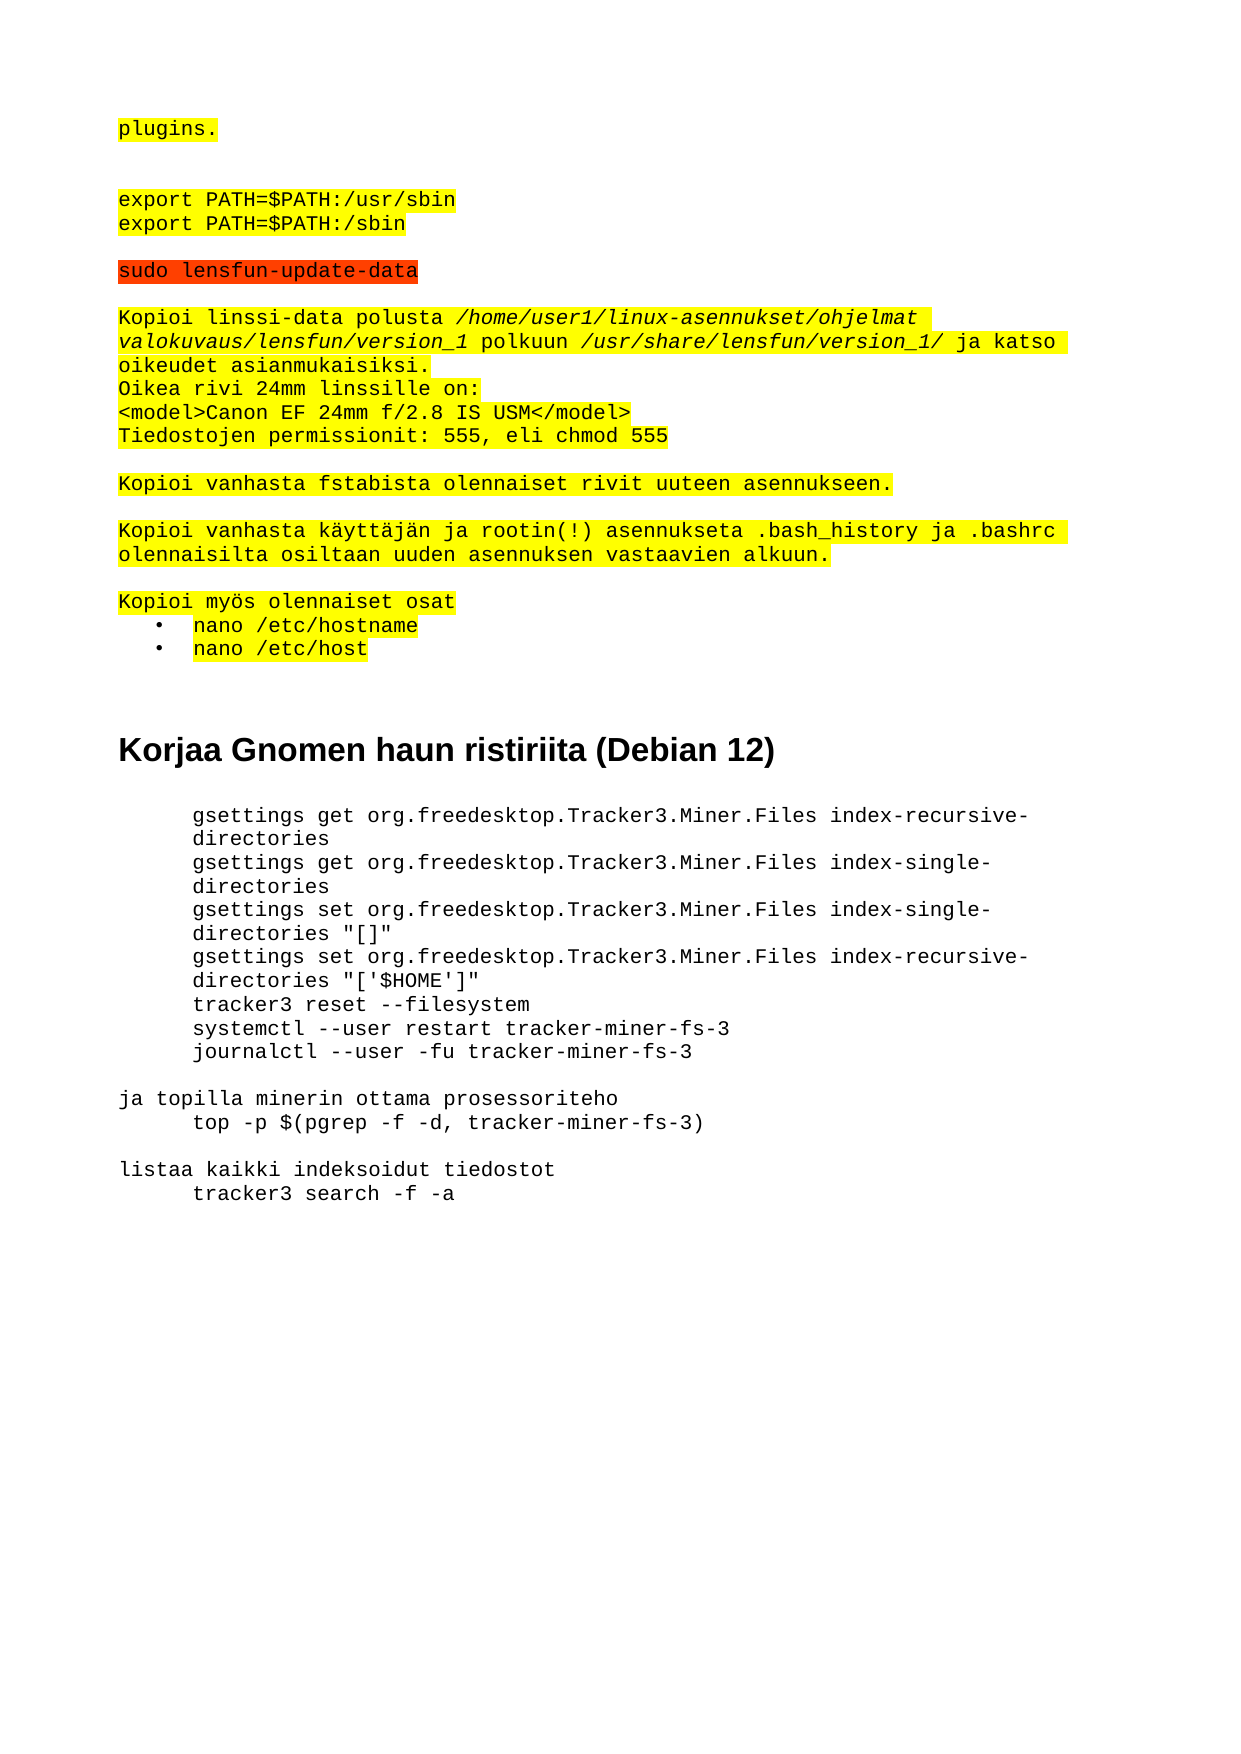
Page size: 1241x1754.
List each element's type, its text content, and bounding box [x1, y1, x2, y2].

text Kopioi vanhasta fstabista olennaiset rivit uuteen asennukseen. [118, 473, 1122, 496]
text sudo lensfun-update-data [118, 260, 1122, 284]
text Kopioi vanhasta käyttäjän ja rootin(!) asennukseta .bash_history ja .bashrc olennaisilta osiltaan uuden asennuksen vastaavien alkuun. [118, 520, 1122, 567]
text gsettings set org.freedesktop.Tracker3.Miner.Files index-recursive-directories "['$HOME']" [192, 947, 1122, 994]
text plugins. [118, 118, 1122, 142]
text top -p $(pgrep -f -d, tracker-miner-fs-3) [192, 1112, 1122, 1136]
text tracker3 reset --filesystem [192, 994, 1122, 1017]
text ja topilla minerin ottama prosessoriteho [118, 1088, 1122, 1112]
text <model>Canon EF 24mm f/2.8 IS USM</model> Tiedostojen permissionit: 555, eli chmod 555 [118, 402, 1122, 449]
text journalctl --user -fu tracker-miner-fs-3 [192, 1041, 1122, 1065]
text tracker3 search -f -a [192, 1183, 1122, 1207]
list nano /etc/host [156, 638, 1122, 662]
text export PATH=$PATH:/usr/sbin [118, 189, 1122, 213]
text gsettings get org.freedesktop.Tracker3.Miner.Files index-recursive-directories [192, 805, 1122, 852]
text Kopioi myös olennaiset osat [118, 591, 1122, 615]
text gsettings set org.freedesktop.Tracker3.Miner.Files index-single-directories "[]" [192, 899, 1122, 947]
text export PATH=$PATH:/sbin [118, 213, 1122, 236]
text systemctl --user restart tracker-miner-fs-3 [192, 1017, 1122, 1041]
text gsettings get org.freedesktop.Tracker3.Miner.Files index-single-directories [192, 852, 1122, 899]
text listaa kaikki indeksoidut tiedostot [118, 1159, 1122, 1183]
subtitle Korjaa Gnomen haun ristiriita (Debian 12) [118, 730, 1122, 768]
text Kopioi linssi-data polusta /home/user1/linux-asennukset/ohjelmat valokuvaus/lensfun/version_1 polkuun /usr/share/lensfun/version_1/ ja katso oikeudet asianmukaisiksi. [118, 307, 1122, 378]
list nano /etc/hostname [156, 615, 1122, 638]
text Oikea rivi 24mm linssille on: [118, 378, 1122, 402]
